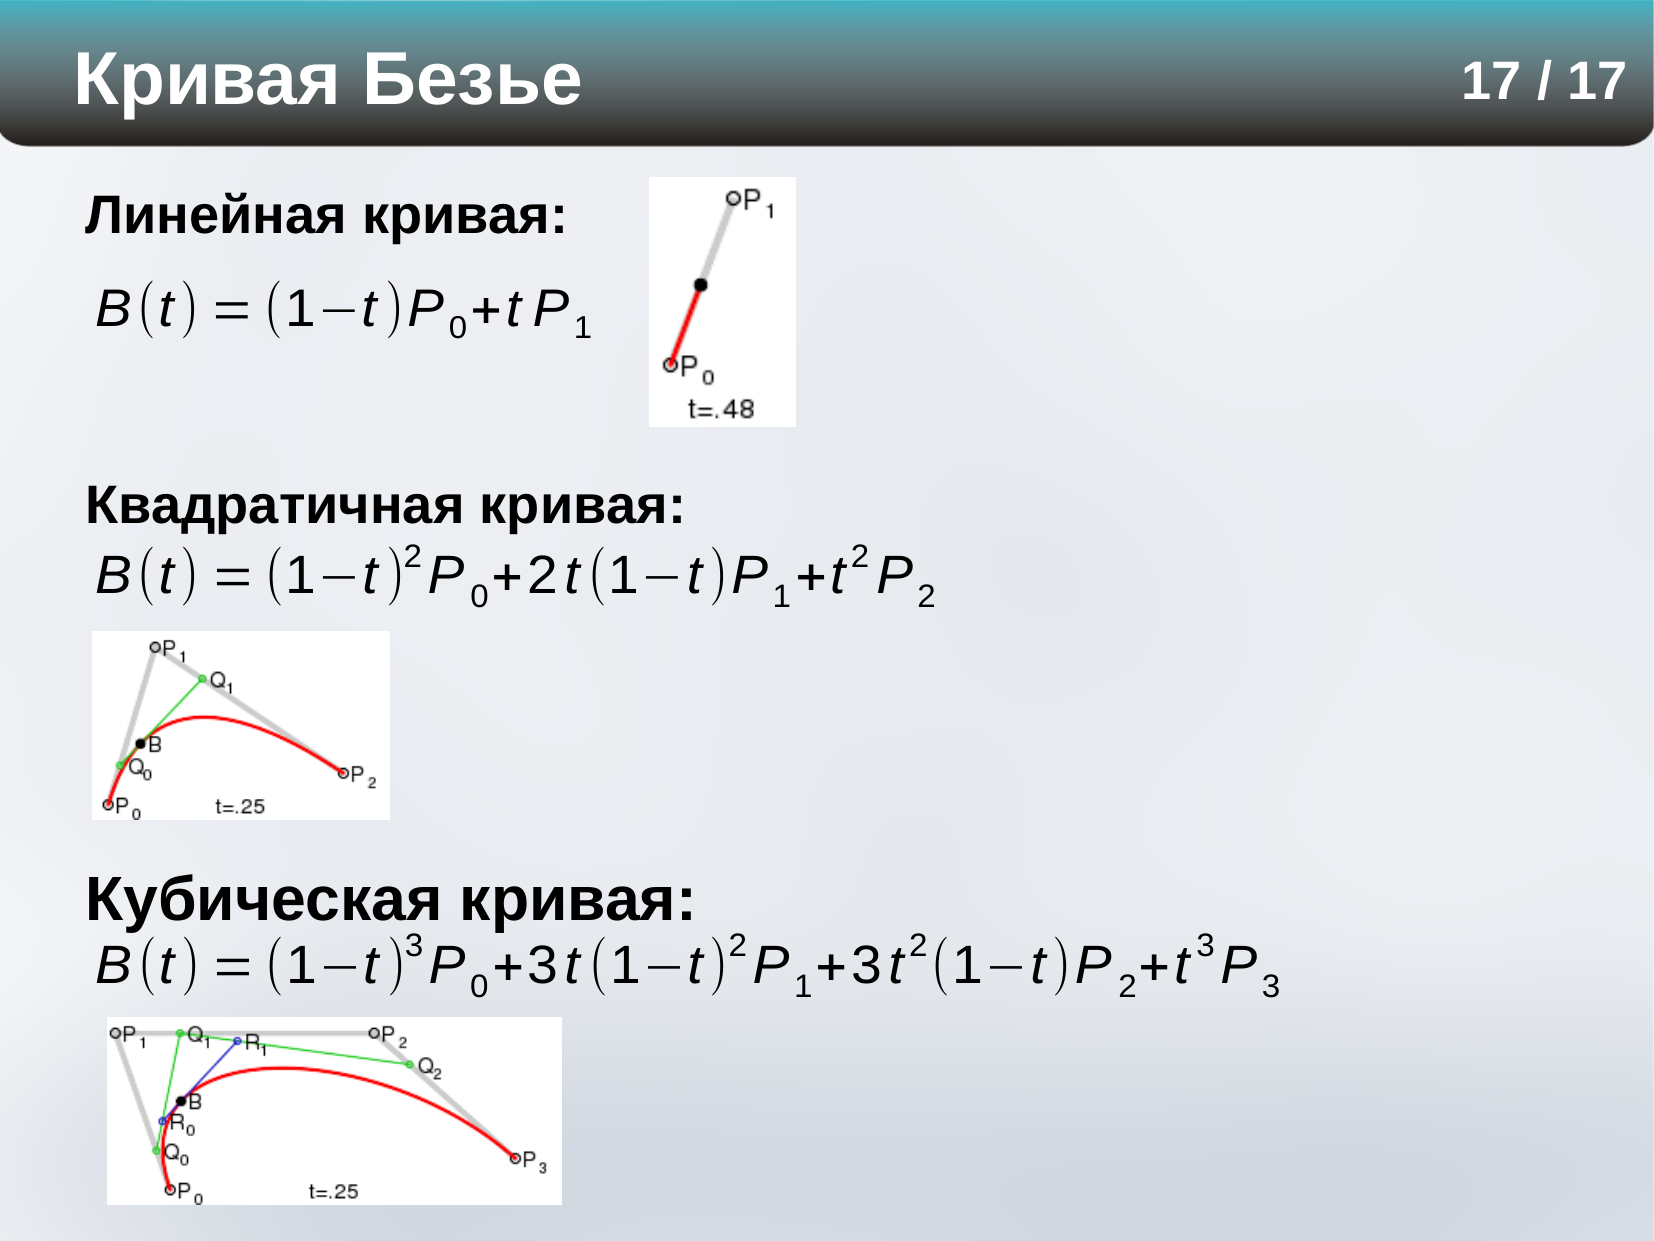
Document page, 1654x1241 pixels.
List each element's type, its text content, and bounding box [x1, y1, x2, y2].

chart [88, 277, 598, 346]
picture [0, 0, 1654, 1241]
text_box Линейная кривая: Квадратичная кривая: Кубическая кривая: [70, 177, 1565, 941]
chart [88, 537, 943, 615]
text_box <номер> / 17 [1446, 42, 1654, 179]
chart [88, 927, 1288, 1004]
text_box Кривая Безье [59, 29, 1359, 129]
picture [92, 631, 390, 820]
